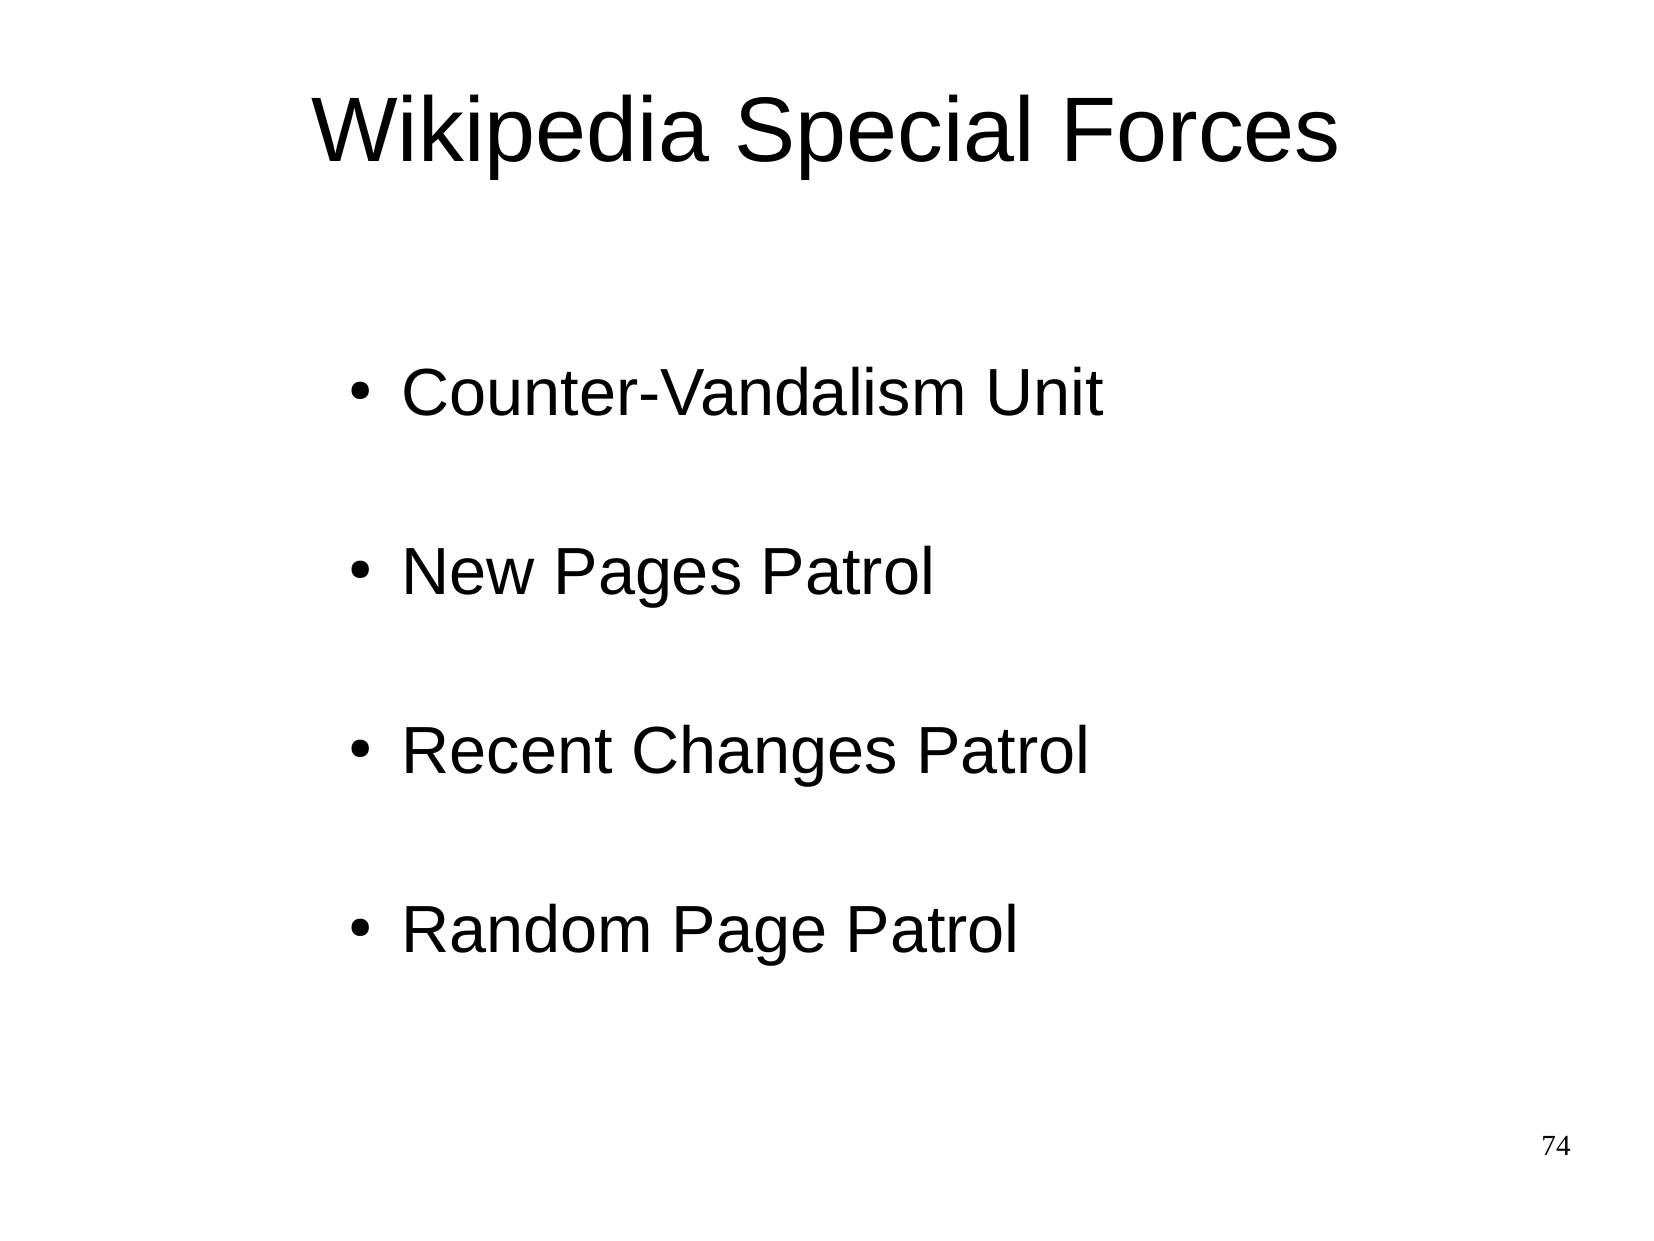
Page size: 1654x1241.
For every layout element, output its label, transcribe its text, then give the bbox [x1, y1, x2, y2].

list Counter-Vandalism Unit New Pages Patrol Recent Changes Patrol Random Page Patrol [330, 355, 1325, 968]
title Wikipedia Special Forces [82, 25, 1571, 233]
